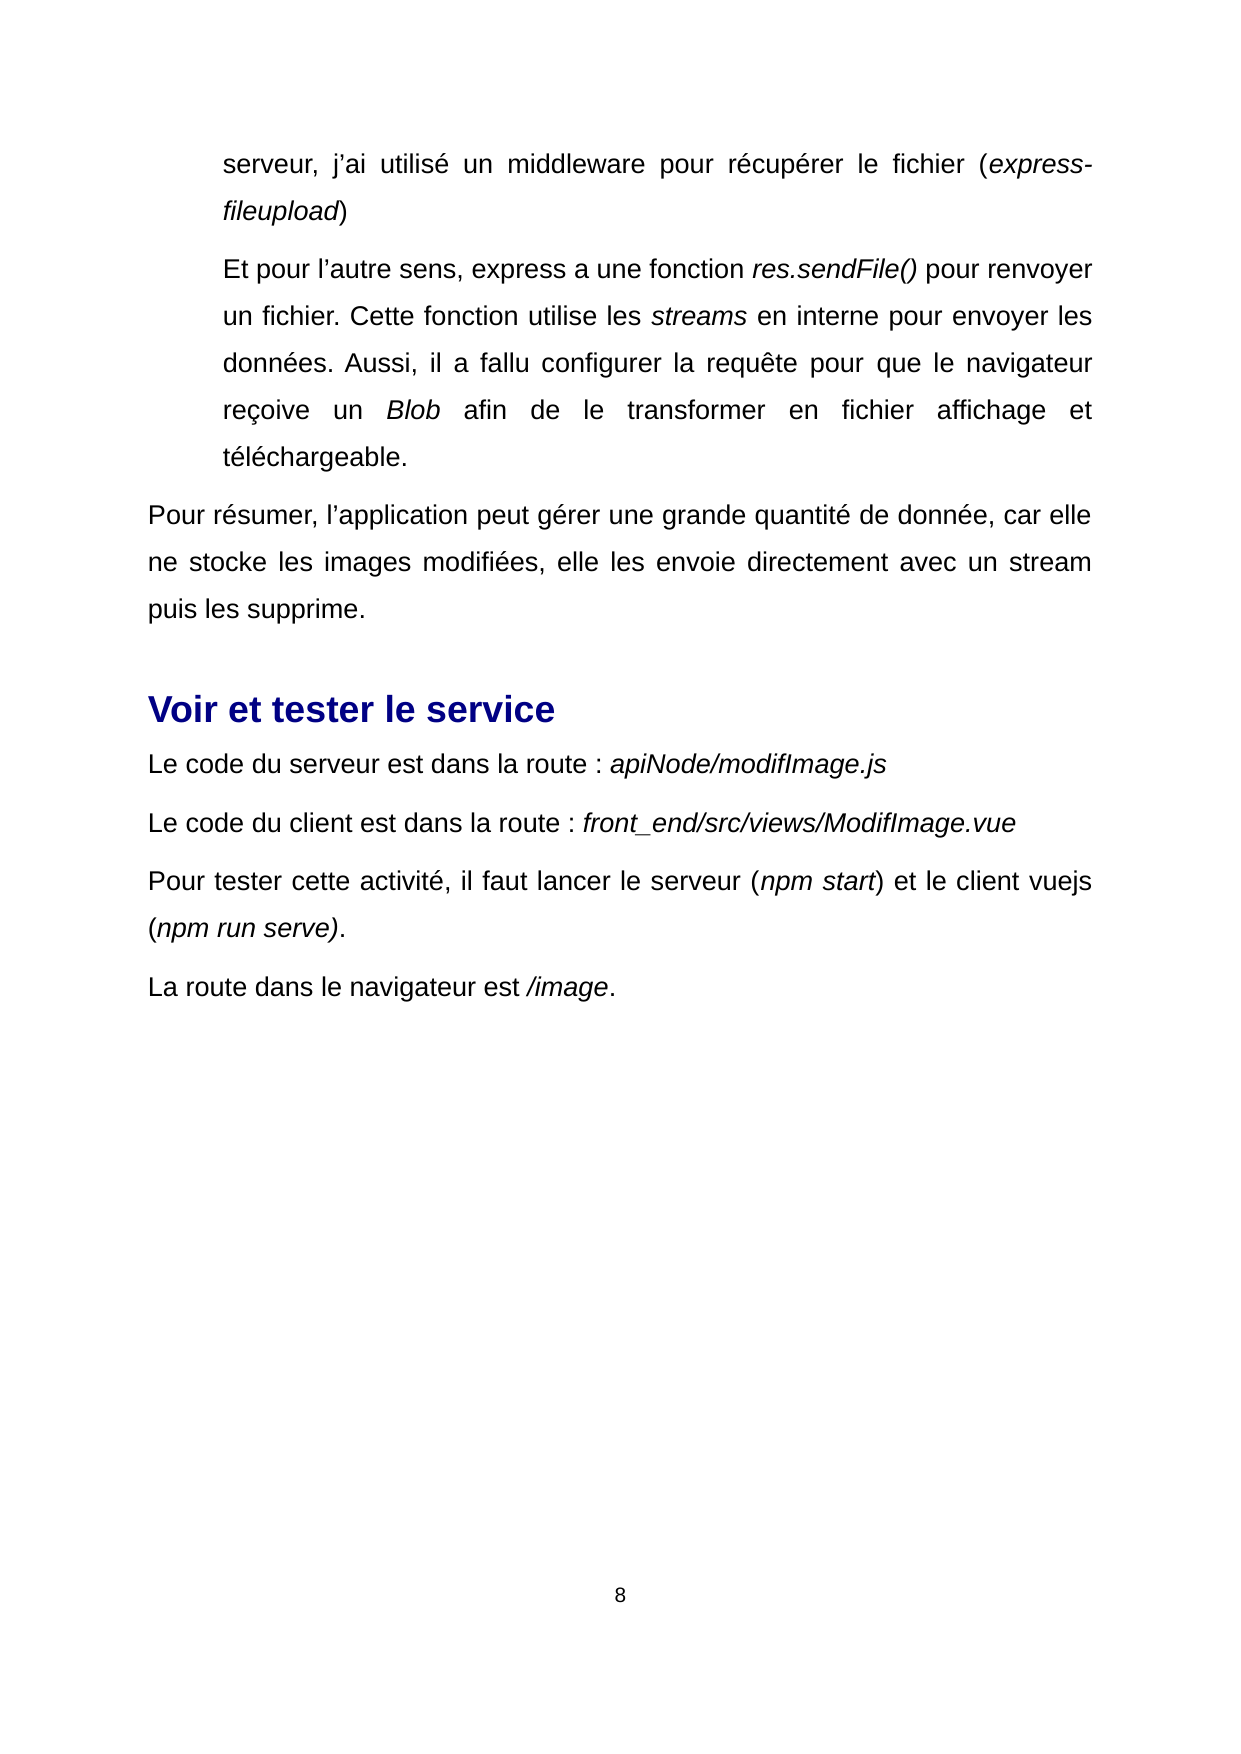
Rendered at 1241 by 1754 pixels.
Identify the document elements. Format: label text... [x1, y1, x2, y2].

text Pour résumer, l’application peut gérer une grande quantité de donnée, car elle ne stocke les images modifiées, elle les envoie directement avec un stream puis les supprime. [148, 499, 1093, 624]
text Le code du client est dans la route : front_end/src/views/ModifImage.vue [148, 807, 1093, 838]
list Et pour l’autre sens, express a une fonction res.sendFile() pour renvoyer un fichier. Cette fonction utilise les streams en interne pour envoyer les données. Aussi, il a fallu configurer la requête pour que le navigateur reçoive un Blob afin de le transformer en fichier affichage et téléchargeable. [185, 253, 1093, 472]
text Le code du serveur est dans la route : apiNode/modifImage.js [148, 748, 1093, 779]
text Pour tester cette activité, il faut lancer le serveur (npm start) et le client vuejs (npm run serve). [148, 865, 1093, 943]
list serveur, j’ai utilisé un middleware pour récupérer le fichier (express-fileupload) [185, 148, 1093, 226]
text La route dans le navigateur est /image. [148, 971, 1093, 1002]
subtitle Voir et tester le service [148, 687, 1093, 730]
